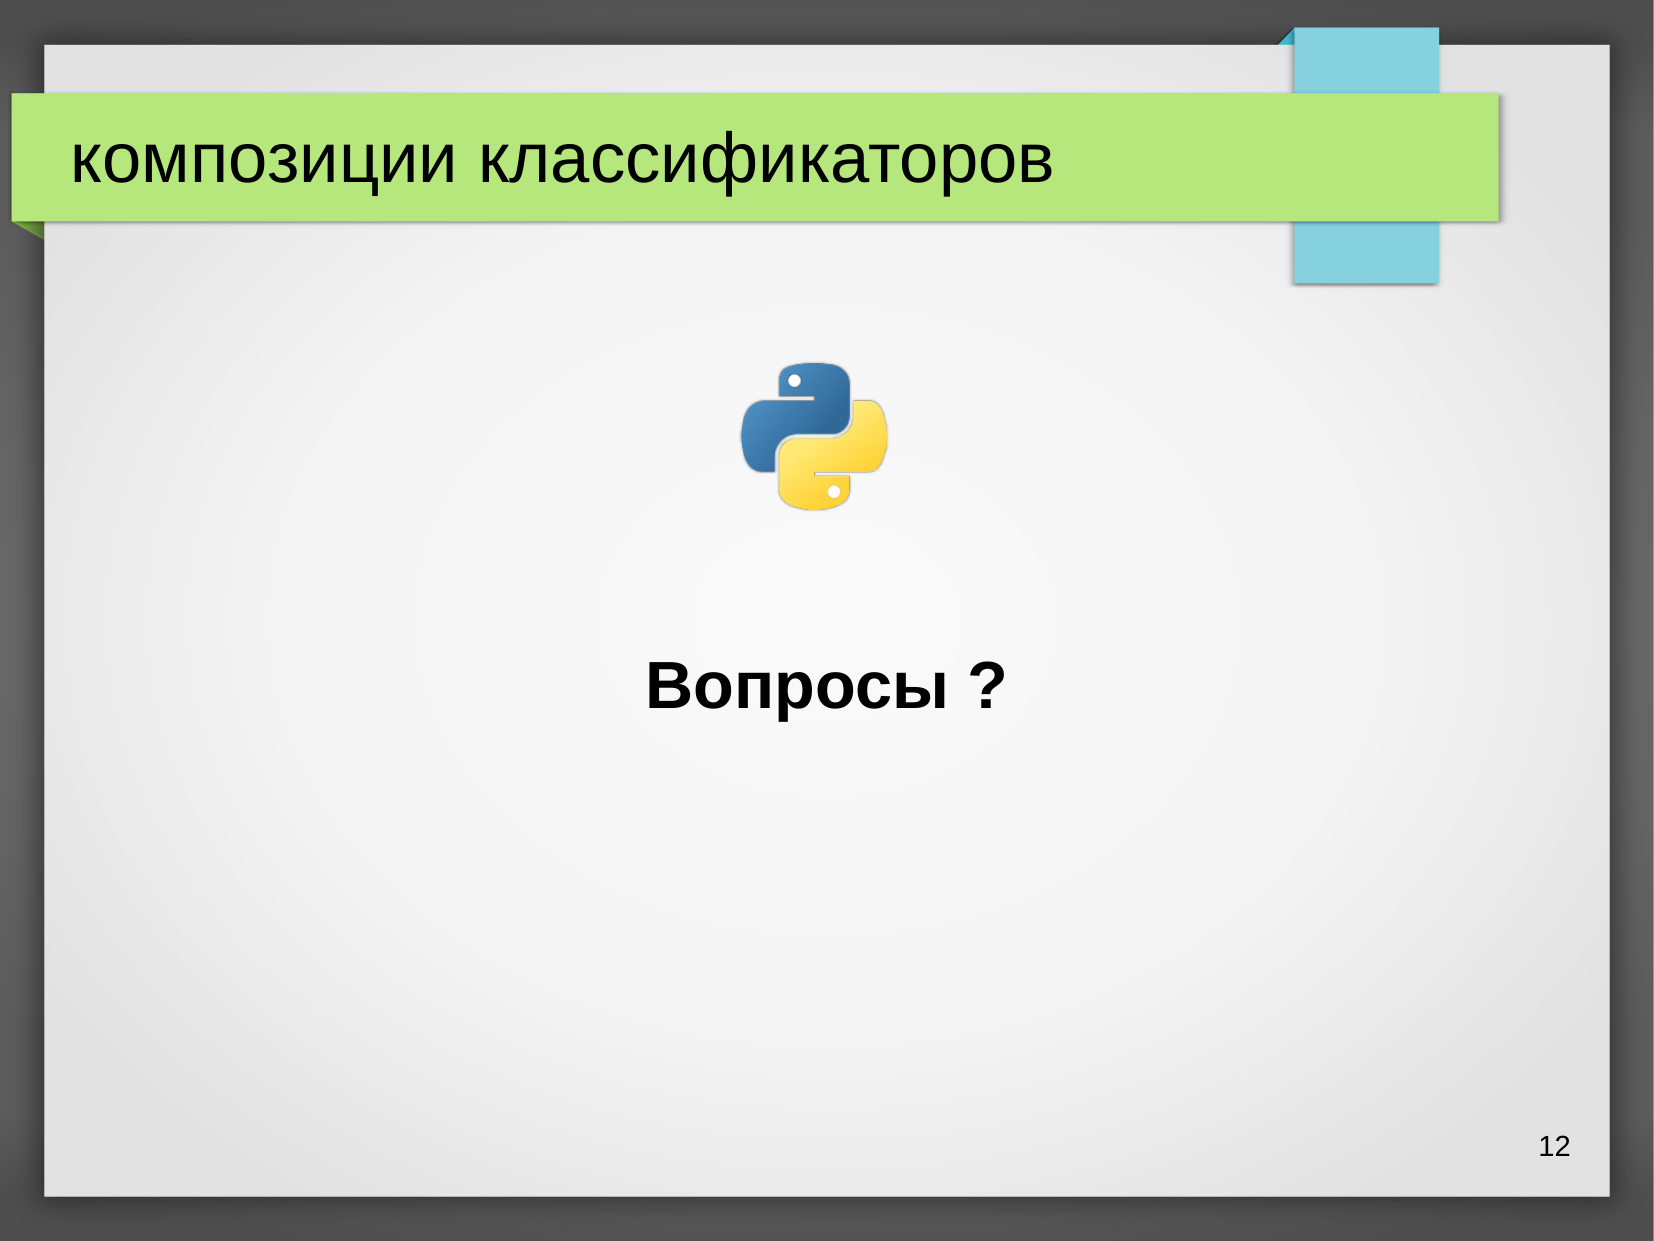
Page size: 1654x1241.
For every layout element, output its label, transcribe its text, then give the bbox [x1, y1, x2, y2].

picture [0, 0, 1654, 1241]
title композиции классификаторов [70, 118, 1205, 199]
subtitle Вопросы ? [82, 236, 1571, 1134]
